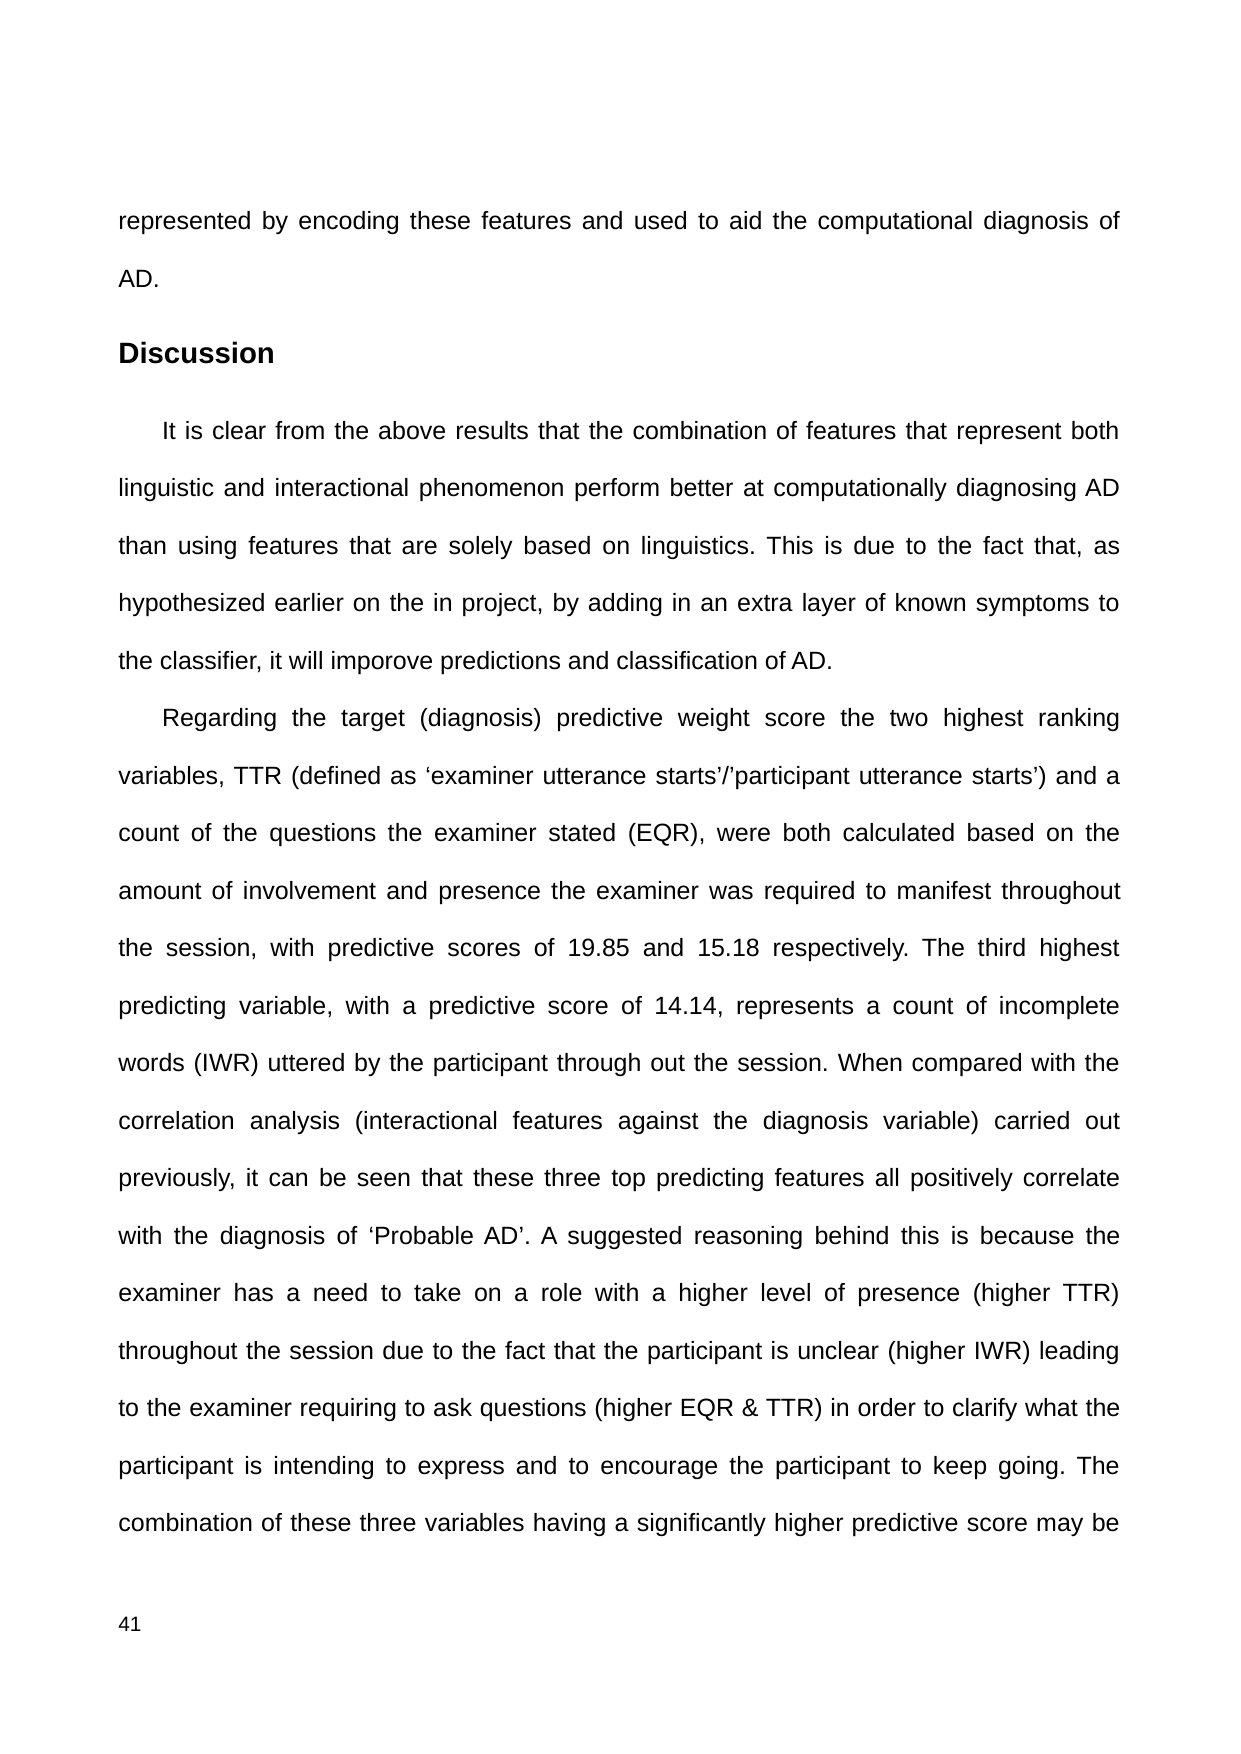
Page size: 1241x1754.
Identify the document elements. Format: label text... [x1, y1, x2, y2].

text represented by encoding these features and used to aid the computational diagnosis of AD. [118, 206, 1122, 292]
text Regarding the target (diagnosis) predictive weight score the two highest ranking variables, TTR (defined as ‘examiner utterance starts’/’participant utterance starts’) and a count of the questions the examiner stated (EQR), were both calculated based on the amount of involvement and presence the examiner was required to manifest throughout the session, with predictive scores of 19.85 and 15.18 respectively. The third highest predicting variable, with a predictive score of 14.14, represents a count of incomplete words (IWR) uttered by the participant through out the session. When compared with the correlation analysis (interactional features against the diagnosis variable) carried out previously, it can be seen that these three top predicting features all positively correlate with the diagnosis of ‘Probable AD’. A suggested reasoning behind this is because the examiner has a need to take on a role with a higher level of presence (higher TTR) throughout the session due to the fact that the participant is unclear (higher IWR) leading to the examiner requiring to ask questions (higher EQR & TTR) in order to clarify what the participant is intending to express and to encourage the participant to keep going. The combination of these three variables having a significantly higher predictive score may be [118, 703, 1122, 1537]
text It is clear from the above results that the combination of features that represent both linguistic and interactional phenomenon perform better at computationally diagnosing AD than using features that are solely based on linguistics. This is due to the fact that, as hypothesized earlier on the in project, by adding in an extra layer of known symptoms to the classifier, it will imporove predictions and classification of AD. [118, 416, 1122, 674]
subtitle Discussion [118, 336, 1122, 369]
